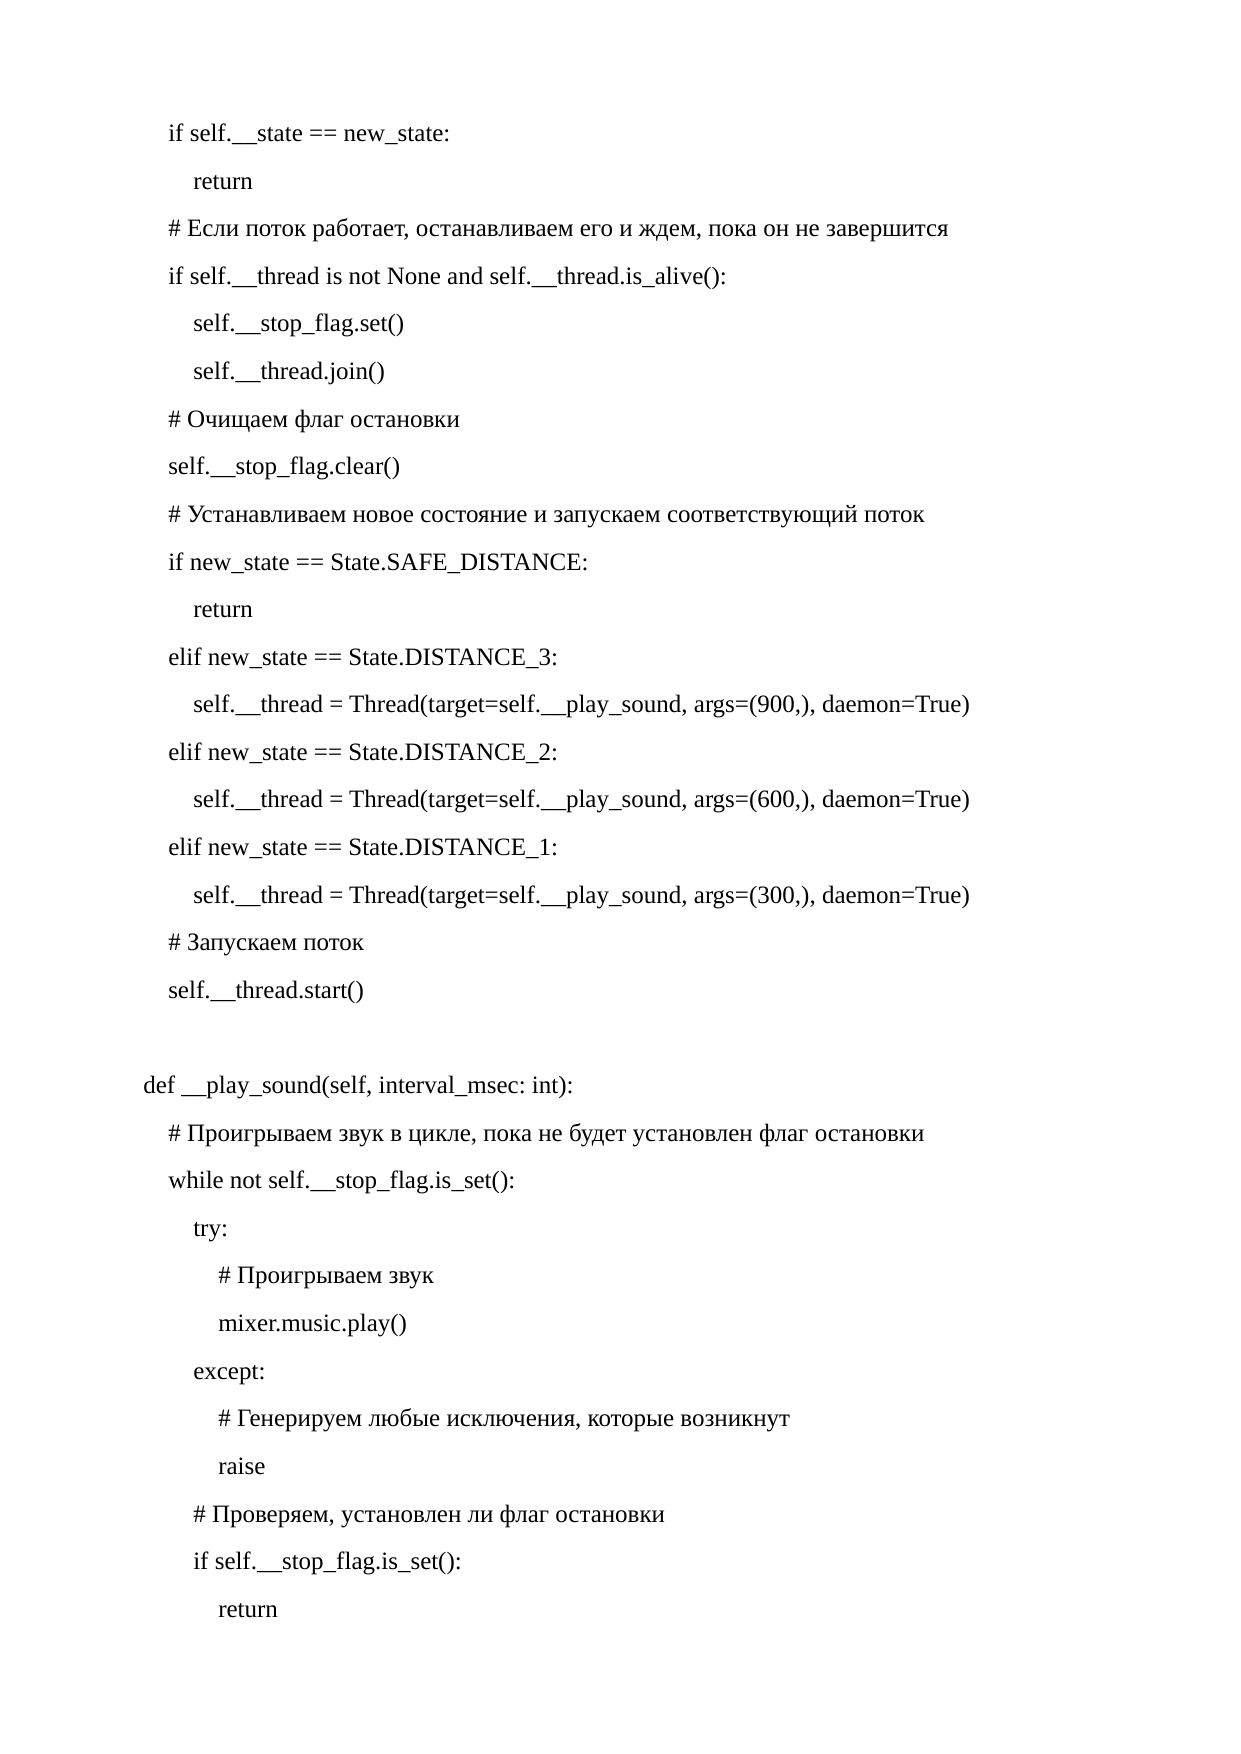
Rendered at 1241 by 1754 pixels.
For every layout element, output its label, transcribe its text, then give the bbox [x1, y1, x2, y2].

text raise [118, 1451, 1122, 1480]
text elif new_state == State.DISTANCE_2: [118, 737, 1122, 766]
text # Генерируем любые исключения, которые возникнут [118, 1403, 1122, 1432]
text while not self.__stop_flag.is_set(): [118, 1165, 1122, 1194]
text mixer.music.play() [118, 1308, 1122, 1337]
text def __play_sound(self, interval_msec: int): [118, 1070, 1122, 1099]
text if self.__thread is not None and self.__thread.is_alive(): [118, 261, 1122, 290]
text if self.__state == new_state: [118, 118, 1122, 147]
text try: [118, 1213, 1122, 1242]
text self.__stop_flag.clear() [118, 451, 1122, 480]
text elif new_state == State.DISTANCE_3: [118, 642, 1122, 671]
text # Проигрываем звук в цикле, пока не будет установлен флаг остановки [118, 1118, 1122, 1147]
text return [118, 594, 1122, 623]
text self.__thread = Thread(target=self.__play_sound, args=(300,), daemon=True) [118, 880, 1122, 908]
text # Проверяем, установлен ли флаг остановки [118, 1499, 1122, 1527]
text # Устанавливаем новое состояние и запускаем соответствующий поток [118, 499, 1122, 528]
text elif new_state == State.DISTANCE_1: [118, 832, 1122, 861]
text # Проигрываем звук [118, 1261, 1122, 1289]
text except: [118, 1356, 1122, 1384]
text self.__stop_flag.set() [118, 308, 1122, 337]
text self.__thread = Thread(target=self.__play_sound, args=(600,), daemon=True) [118, 784, 1122, 813]
text self.__thread = Thread(target=self.__play_sound, args=(900,), daemon=True) [118, 689, 1122, 718]
text # Если поток работает, останавливаем его и ждем, пока он не завершится [118, 213, 1122, 242]
text if new_state == State.SAFE_DISTANCE: [118, 547, 1122, 575]
text self.__thread.start() [118, 975, 1122, 1004]
text return [118, 1594, 1122, 1623]
text self.__thread.join() [118, 356, 1122, 385]
text # Очищаем флаг остановки [118, 404, 1122, 432]
text if self.__stop_flag.is_set(): [118, 1546, 1122, 1575]
text # Запускаем поток [118, 927, 1122, 956]
text return [118, 166, 1122, 194]
